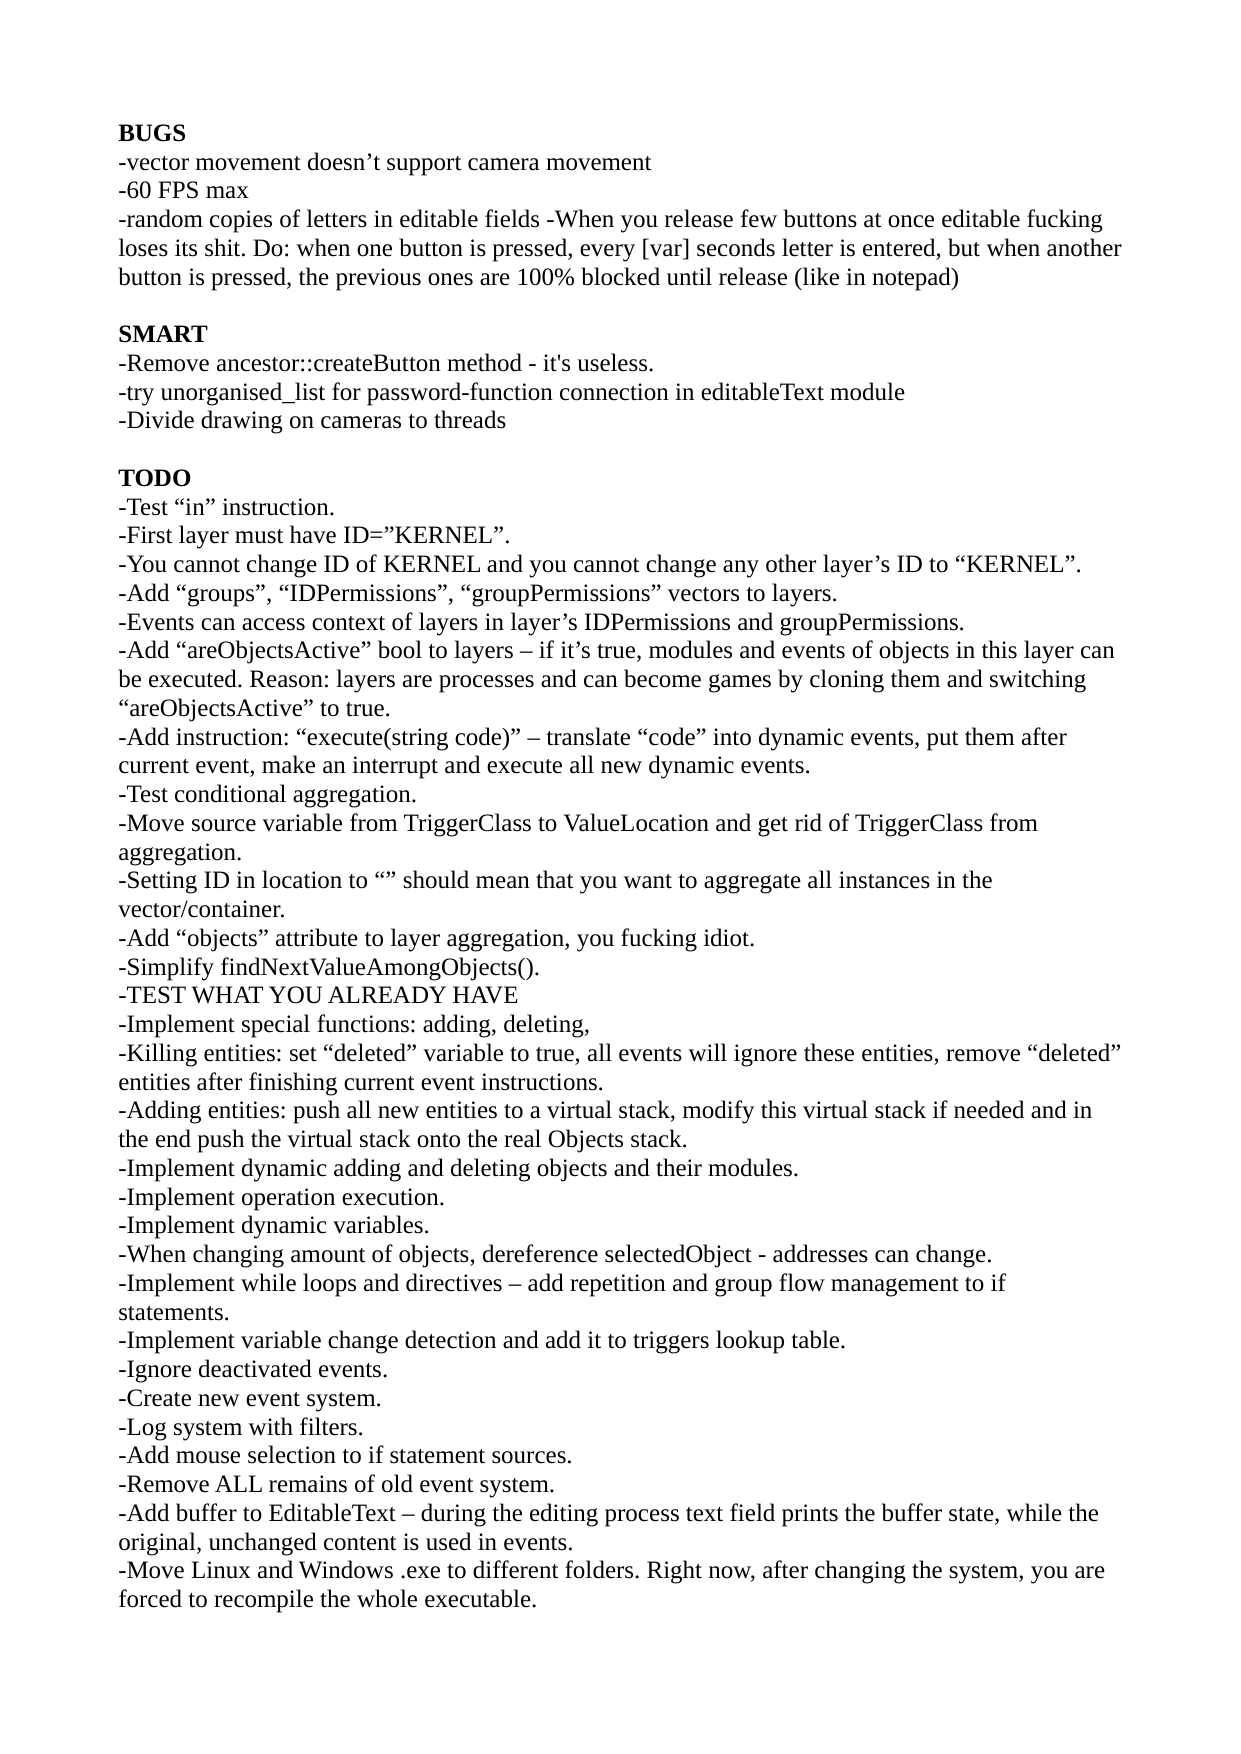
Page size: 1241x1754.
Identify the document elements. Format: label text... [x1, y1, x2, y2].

text -try unorganised_list for password-function connection in editableText module [118, 377, 1122, 406]
text -60 FPS max [118, 176, 1122, 204]
text -Add “groups”, “IDPermissions”, “groupPermissions” vectors to layers. [118, 578, 1122, 607]
text -Add “objects” attribute to layer aggregation, you fucking idiot. [118, 923, 1122, 952]
text -Add buffer to EditableText – during the editing process text field prints the buffer state, while the original, unchanged content is used in events. [118, 1498, 1122, 1556]
text -When changing amount of objects, dereference selectedObject - addresses can change. [118, 1239, 1122, 1268]
text -Setting ID in location to “” should mean that you want to aggregate all instances in the vector/container. [118, 866, 1122, 923]
text -Killing entities: set “deleted” variable to true, all events will ignore these entities, remove “deleted” entities after finishing current event instructions. [118, 1038, 1122, 1096]
text -Implement dynamic variables. [118, 1211, 1122, 1239]
text -vector movement doesn’t support camera movement [118, 147, 1122, 176]
text -random copies of letters in editable fields -When you release few buttons at once editable fucking loses its shit. Do: when one button is pressed, every [var] seconds letter is entered, but when another button is pressed, the previous ones are 100% blocked until release (like in notepad) [118, 204, 1122, 291]
text -Implement special functions: adding, deleting, [118, 1009, 1122, 1038]
text BUGS [118, 118, 1122, 147]
text -Add instruction: “execute(string code)” – translate “code” into dynamic events, put them after current event, make an interrupt and execute all new dynamic events. [118, 722, 1122, 779]
text -Log system with filters. [118, 1412, 1122, 1441]
text -Remove ALL remains of old event system. [118, 1469, 1122, 1498]
text -TEST WHAT YOU ALREADY HAVE [118, 981, 1122, 1009]
text -Add “areObjectsActive” bool to layers – if it’s true, modules and events of objects in this layer can be executed. Reason: layers are processes and can become games by cloning them and switching “areObjectsActive” to true. [118, 636, 1122, 722]
text -Implement dynamic adding and deleting objects and their modules. [118, 1153, 1122, 1182]
text -Add mouse selection to if statement sources. [118, 1441, 1122, 1469]
text -Test “in” instruction. [118, 492, 1122, 521]
text SMART [118, 319, 1122, 348]
text -Create new event system. [118, 1383, 1122, 1412]
text -Move Linux and Windows .exe to different folders. Right now, after changing the system, you are forced to recompile the whole executable. [118, 1556, 1122, 1613]
text -Test conditional aggregation. [118, 779, 1122, 808]
text -Simplify findNextValueAmongObjects(). [118, 952, 1122, 981]
text -Divide drawing on cameras to threads [118, 406, 1122, 434]
text -Implement operation execution. [118, 1182, 1122, 1211]
text -Remove ancestor::createButton method - it's useless. [118, 348, 1122, 377]
text -Adding entities: push all new entities to a virtual stack, modify this virtual stack if needed and in the end push the virtual stack onto the real Objects stack. [118, 1096, 1122, 1153]
text -Events can access context of layers in layer’s IDPermissions and groupPermissions. [118, 607, 1122, 636]
text -First layer must have ID=”KERNEL”. [118, 521, 1122, 549]
text -You cannot change ID of KERNEL and you cannot change any other layer’s ID to “KERNEL”. [118, 549, 1122, 578]
text -Ignore deactivated events. [118, 1354, 1122, 1383]
text TODO [118, 463, 1122, 492]
text -Move source variable from TriggerClass to ValueLocation and get rid of TriggerClass from aggregation. [118, 808, 1122, 866]
text -Implement while loops and directives – add repetition and group flow management to if statements. [118, 1268, 1122, 1326]
text -Implement variable change detection and add it to triggers lookup table. [118, 1326, 1122, 1354]
